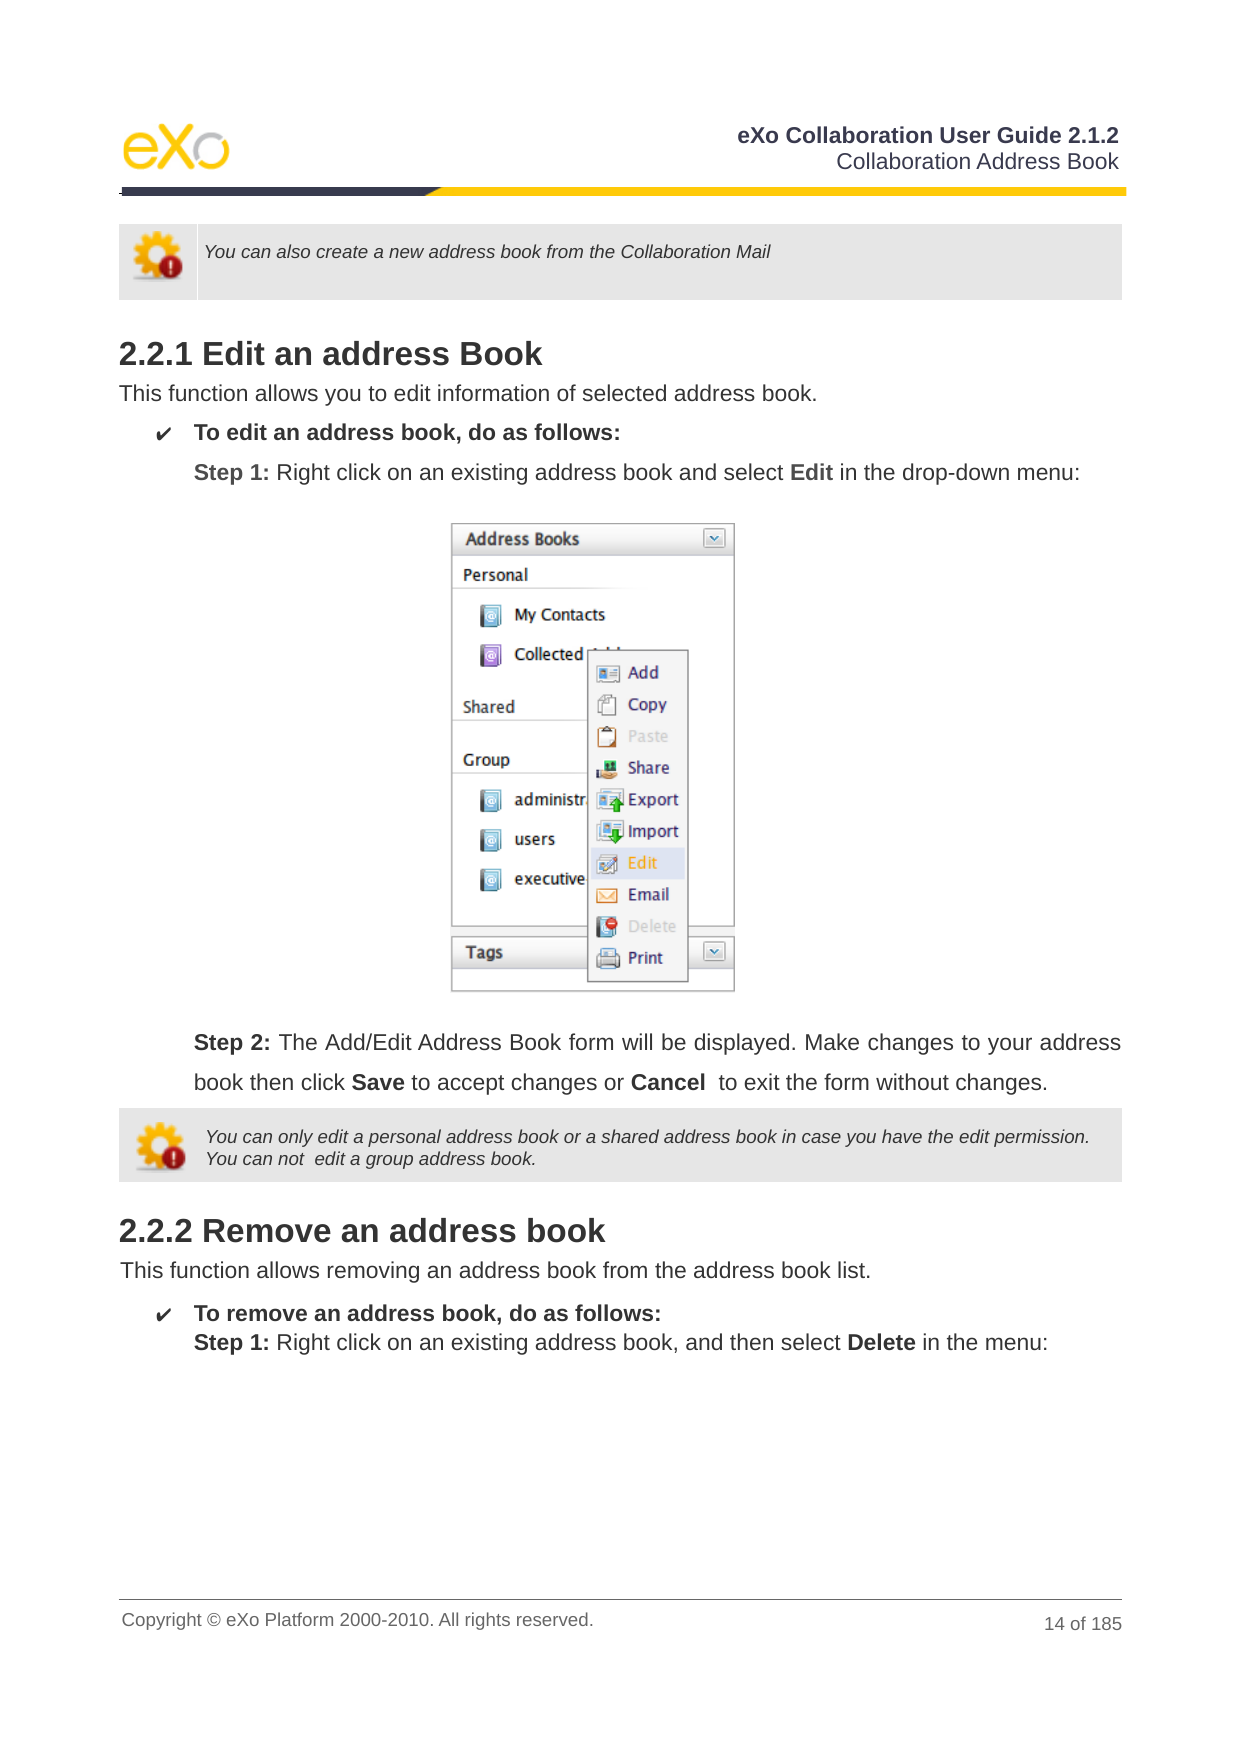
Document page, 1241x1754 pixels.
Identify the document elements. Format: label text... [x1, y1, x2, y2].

picture [450, 523, 735, 993]
table_header [119, 224, 197, 300]
list To edit an address book, do as follows: [156, 419, 1122, 446]
subtitle Remove an address book [118, 1211, 1122, 1249]
picture [123, 123, 230, 170]
list This function allows removing an address book from the address book list. [82, 1257, 1122, 1283]
picture [121, 187, 1127, 196]
picture [135, 1122, 186, 1173]
list Step 1: Right click on an existing address book, and then select Delete in the menu: [156, 1329, 1122, 1355]
text This function allows you to edit information of selected address book. [118, 380, 1122, 406]
subtitle Edit an address Book [118, 334, 1122, 372]
table_header You can also create a new address book from the Collaboration Mail [198, 224, 1122, 300]
table_header [119, 1108, 199, 1182]
list Step 1: Right click on an existing address book and select Edit in the drop-down menu: [156, 459, 1122, 485]
picture [132, 231, 183, 282]
list Step 2: The Add/Edit Address Book form will be displayed. Make changes to your address book then click Save to accept changes or Cancel to exit the form without changes. [156, 1029, 1122, 1095]
list To remove an address book, do as follows: [156, 1299, 1122, 1326]
table_header You can only edit a personal address book or a shared address book in case you have the edit permission. You can not edit a group address book. [199, 1108, 1122, 1182]
